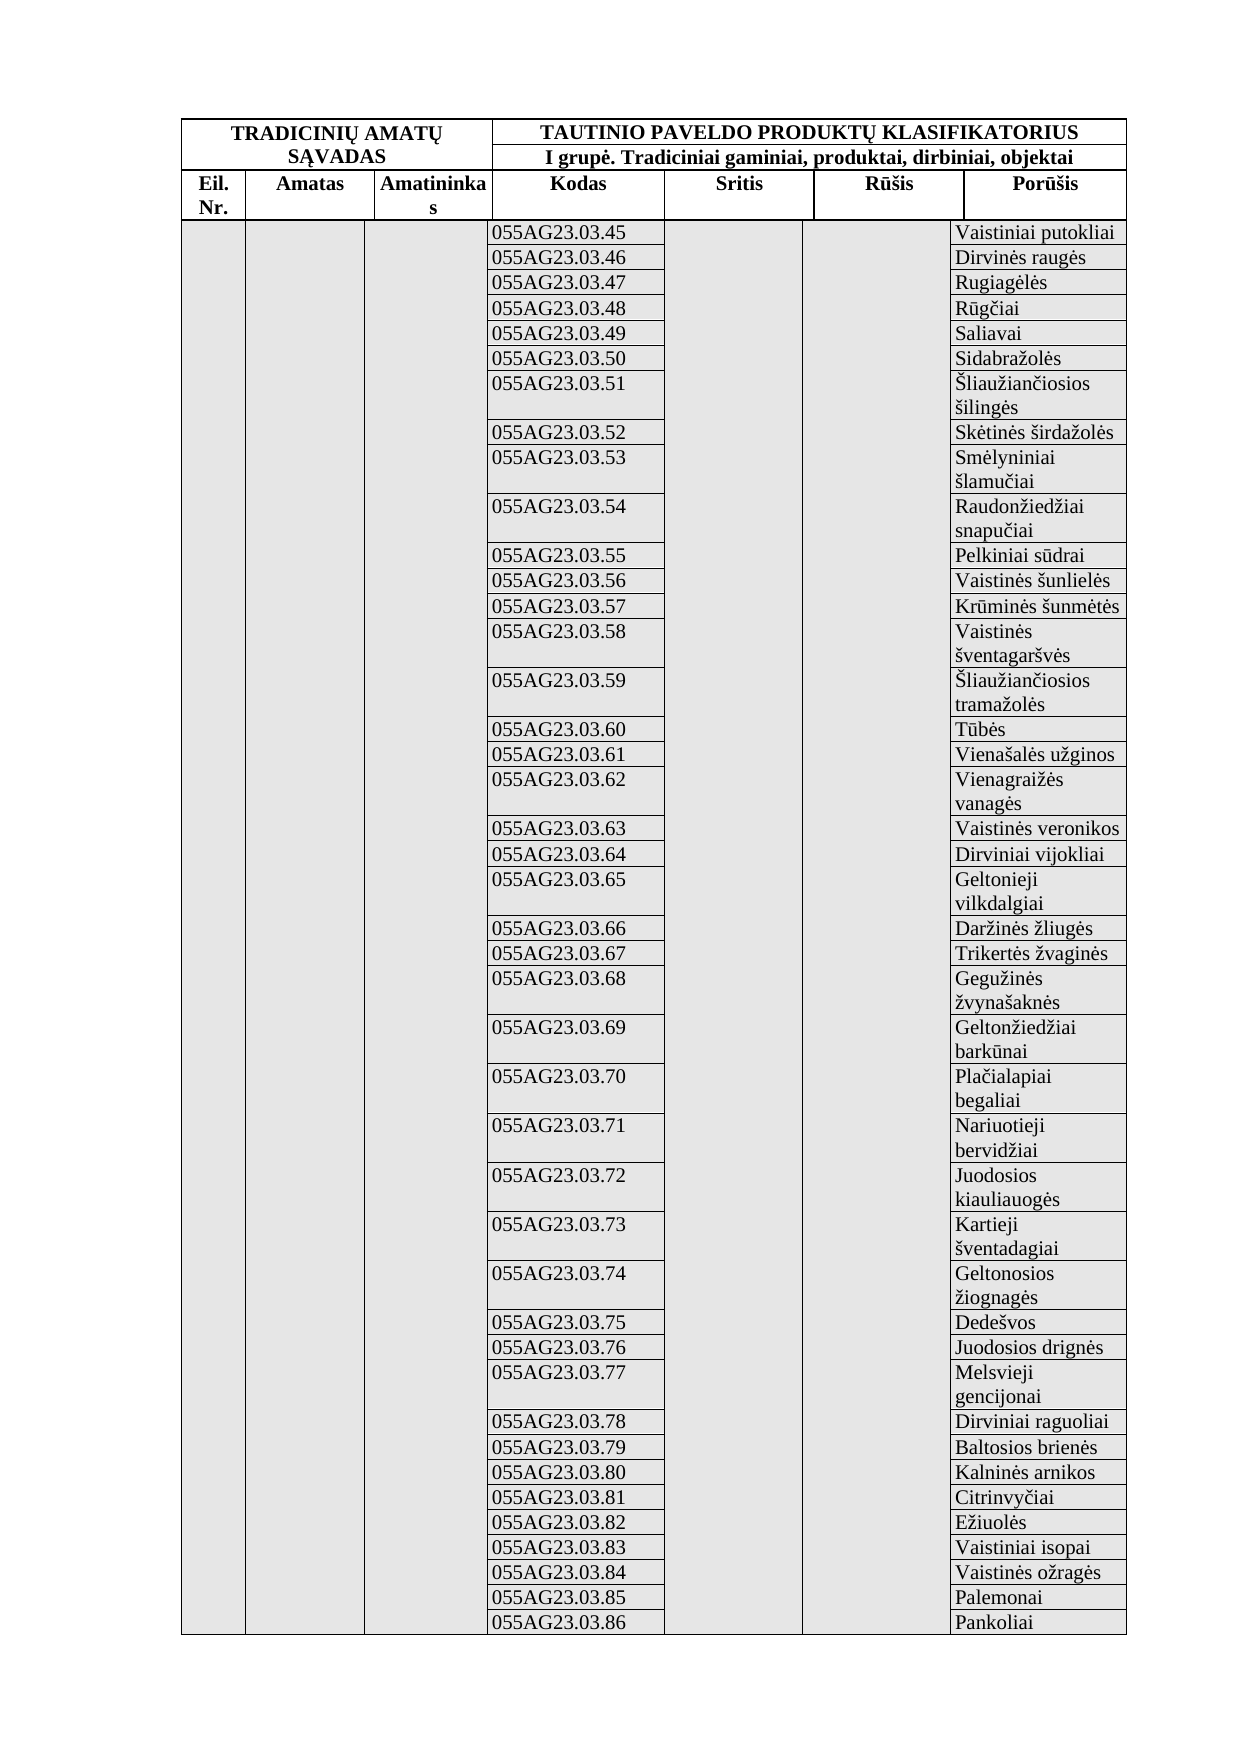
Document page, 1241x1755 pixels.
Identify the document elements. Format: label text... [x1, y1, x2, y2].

table_cell [365, 221, 487, 1634]
table_cell Raudonžiedžiai snapučiai [951, 494, 1126, 542]
table_cell 055AG23.03.75 [488, 1310, 664, 1334]
table_cell 055AG23.03.55 [488, 543, 664, 567]
table_cell Vaistinės šunlielės [951, 569, 1126, 592]
table_cell 055AG23.03.68 [488, 966, 664, 1014]
table_cell [803, 221, 950, 1634]
table_cell Vienagraižės vanagės [951, 767, 1126, 815]
table_cell Daržinės žliugės [951, 916, 1126, 940]
table_cell Dirvinės raugės [951, 245, 1126, 269]
table_cell [182, 221, 245, 1634]
table_cell 055AG23.03.66 [488, 916, 664, 940]
table_cell 055AG23.03.81 [488, 1485, 664, 1509]
table_cell I grupė. Tradiciniai gaminiai, produktai, dirbiniai, objektai [493, 145, 1126, 169]
table_cell Palemonai [951, 1585, 1126, 1609]
table_cell Pankoliai [951, 1610, 1126, 1634]
table_cell Kodas [493, 171, 664, 219]
table_cell 055AG23.03.86 [488, 1610, 664, 1634]
table_cell Kalninės arnikos [951, 1460, 1126, 1484]
table_cell 055AG23.03.64 [488, 841, 664, 866]
table_cell Sidabražolės [951, 346, 1126, 370]
table_cell Citrinvyčiai [951, 1485, 1126, 1509]
table_cell 055AG23.03.63 [488, 816, 664, 840]
table_cell 055AG23.03.56 [488, 569, 664, 592]
table_cell Vienašalės užginos [951, 742, 1126, 766]
table_cell Šliaužiančiosios šilingės [951, 371, 1126, 419]
table_cell 055AG23.03.50 [488, 346, 664, 370]
table_cell 055AG23.03.67 [488, 941, 664, 965]
table_cell 055AG23.03.82 [488, 1510, 664, 1534]
table_cell 055AG23.03.47 [488, 270, 664, 294]
table_cell 055AG23.03.54 [488, 494, 664, 542]
table_cell Dirviniai vijokliai [951, 841, 1126, 866]
table_cell Sritis [665, 171, 813, 219]
table_cell Šliaužiančiosios tramažolės [951, 668, 1126, 716]
table_cell 055AG23.03.77 [488, 1360, 664, 1408]
table_cell 055AG23.03.70 [488, 1064, 664, 1112]
table_cell 055AG23.03.74 [488, 1261, 664, 1309]
table_cell Rūgčiai [951, 295, 1126, 319]
table_cell Nariuotieji bervidžiai [951, 1114, 1126, 1162]
table_cell 055AG23.03.49 [488, 321, 664, 344]
table_cell Trikertės žvaginės [951, 941, 1126, 965]
table_cell Juodosios drignės [951, 1335, 1126, 1359]
table_cell 055AG23.03.72 [488, 1163, 664, 1211]
table_cell Vaistiniai isopai [951, 1535, 1126, 1559]
table_cell 055AG23.03.84 [488, 1560, 664, 1584]
table_cell Dirviniai raguoliai [951, 1410, 1126, 1433]
table_cell Tūbės [951, 717, 1126, 741]
table_cell 055AG23.03.69 [488, 1015, 664, 1063]
table_header TRADICINIŲ AMATŲ SĄVADAS [182, 120, 492, 169]
table_cell 055AG23.03.83 [488, 1535, 664, 1559]
table_cell Porūšis [965, 171, 1126, 219]
table_cell Plačialapiai begaliai [951, 1064, 1126, 1112]
table_cell [246, 221, 364, 1634]
table_cell 055AG23.03.62 [488, 767, 664, 815]
table_cell Melsvieji gencijonai [951, 1360, 1126, 1408]
table_cell Geltonosios žiognagės [951, 1261, 1126, 1309]
table_cell Amatas [246, 171, 374, 219]
table_cell Vaistinės veronikos [951, 816, 1126, 840]
table_cell 055AG23.03.80 [488, 1460, 664, 1484]
table_cell Baltosios brienės [951, 1435, 1126, 1459]
table_cell 055AG23.03.58 [488, 619, 664, 667]
table_cell Vaistinės šventagaršvės [951, 619, 1126, 667]
table_cell Rūšis [815, 171, 963, 219]
table_cell 055AG23.03.53 [488, 445, 664, 493]
table_cell 055AG23.03.61 [488, 742, 664, 766]
table_cell 055AG23.03.79 [488, 1435, 664, 1459]
table_cell Geltonžiedžiai barkūnai [951, 1015, 1126, 1063]
table_cell 055AG23.03.73 [488, 1212, 664, 1260]
table_cell Amatininkas [375, 171, 492, 219]
table_cell 055AG23.03.85 [488, 1585, 664, 1609]
table_cell 055AG23.03.48 [488, 295, 664, 319]
table_cell Vaistinės ožragės [951, 1560, 1126, 1584]
table_cell Ežiuolės [951, 1510, 1126, 1534]
table_cell 055AG23.03.60 [488, 717, 664, 741]
table_cell Kartieji šventadagiai [951, 1212, 1126, 1260]
table_cell 055AG23.03.78 [488, 1410, 664, 1433]
table_cell Skėtinės širdažolės [951, 420, 1126, 444]
table_cell 055AG23.03.57 [488, 594, 664, 618]
table_cell 055AG23.03.65 [488, 867, 664, 915]
table_cell 055AG23.03.76 [488, 1335, 664, 1359]
table_cell Dedešvos [951, 1310, 1126, 1334]
table_cell 055AG23.03.71 [488, 1114, 664, 1162]
table_cell [665, 221, 802, 1634]
table_cell 055AG23.03.52 [488, 420, 664, 444]
table_cell 055AG23.03.45 [488, 221, 664, 244]
table_cell Gegužinės žvynašaknės [951, 966, 1126, 1014]
table_cell Saliavai [951, 321, 1126, 344]
table_cell Eil. Nr. [182, 171, 245, 219]
table_cell Geltonieji vilkdalgiai [951, 867, 1126, 915]
table_cell Juodosios kiauliauogės [951, 1163, 1126, 1211]
table_cell Vaistiniai putokliai [951, 221, 1126, 244]
table_cell Smėlyniniai šlamučiai [951, 445, 1126, 493]
table_header TAUTINIO PAVELDO PRODUKTŲ KLASIFIKATORIUS [493, 120, 1126, 144]
table_cell Pelkiniai sūdrai [951, 543, 1126, 567]
table_cell 055AG23.03.59 [488, 668, 664, 716]
table_cell Krūminės šunmėtės [951, 594, 1126, 618]
table_cell 055AG23.03.51 [488, 371, 664, 419]
table_cell 055AG23.03.46 [488, 245, 664, 269]
table_cell Rugiagėlės [951, 270, 1126, 294]
